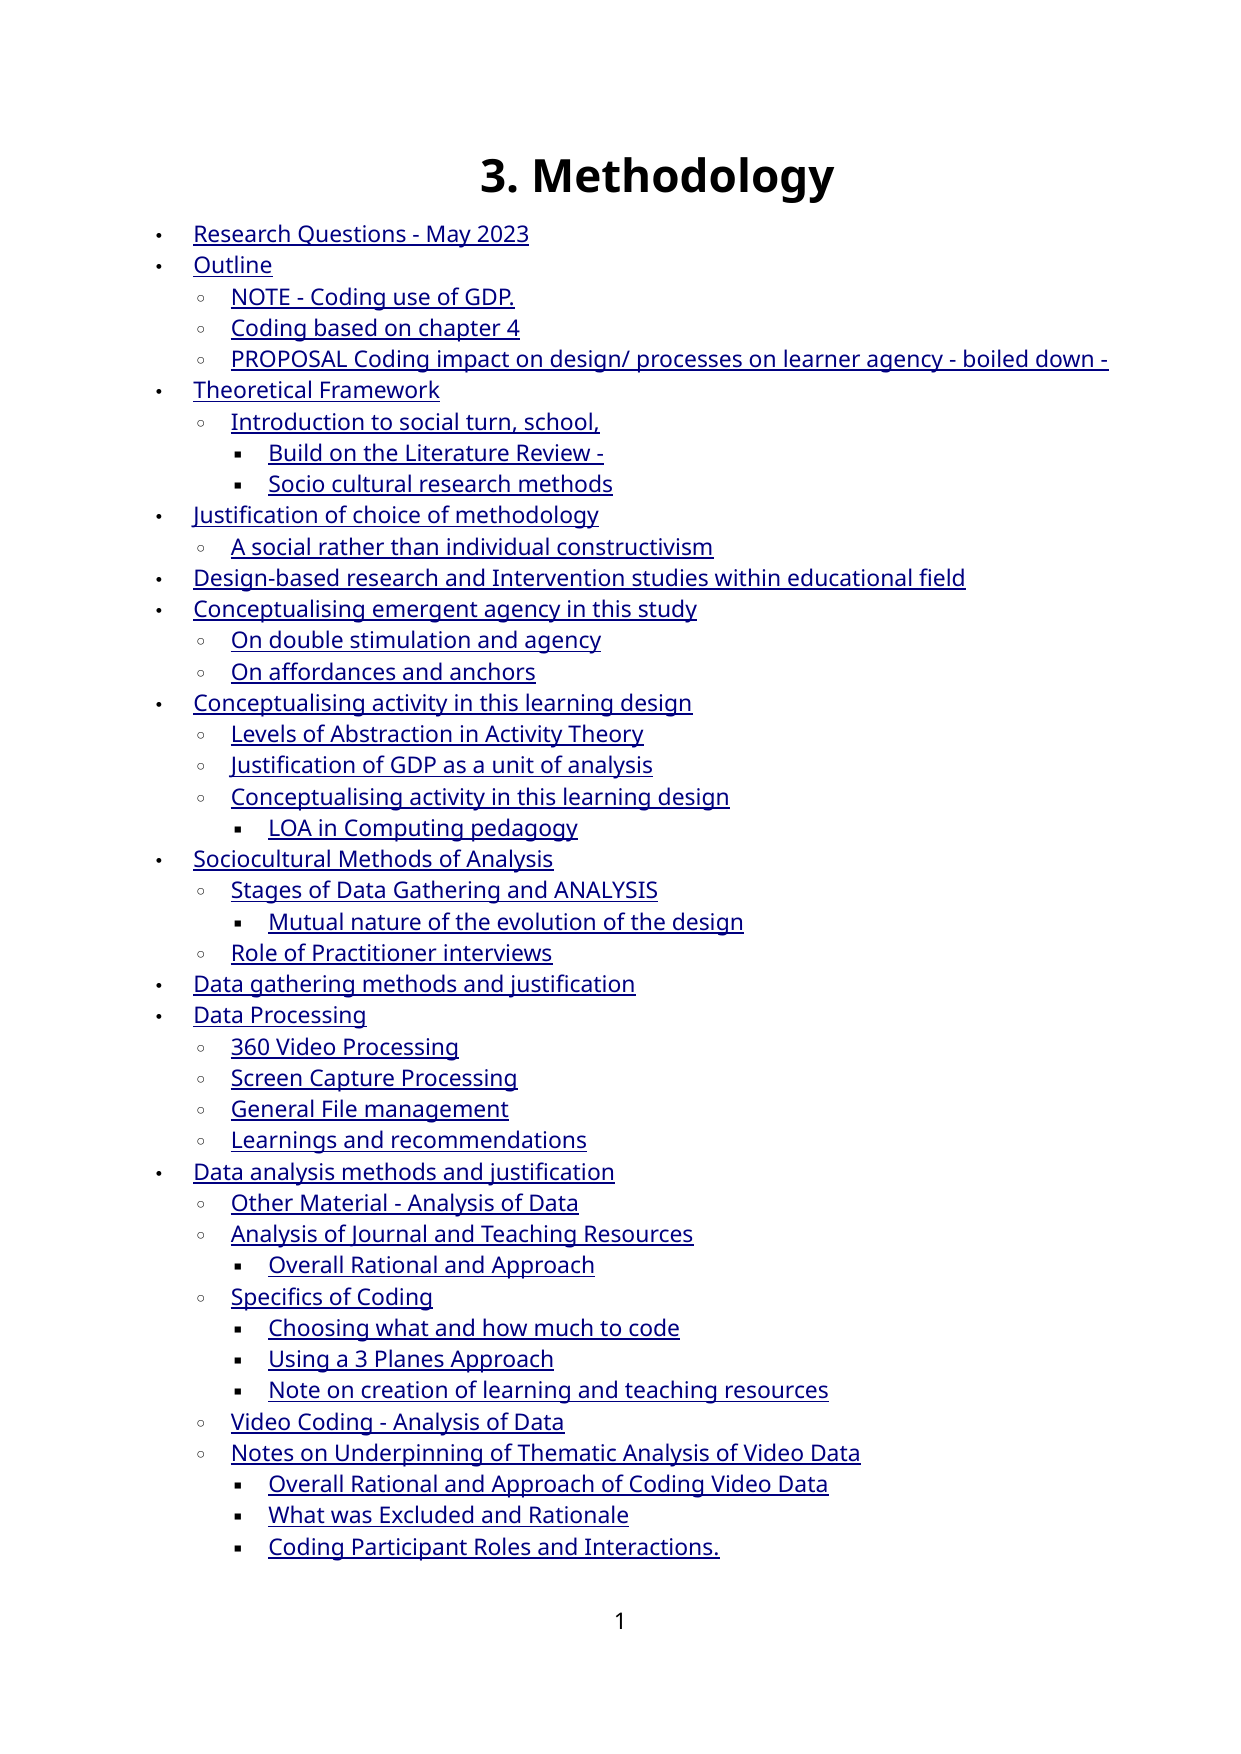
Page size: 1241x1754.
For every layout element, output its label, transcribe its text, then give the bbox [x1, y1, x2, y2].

list On double stimulation and agency [193, 624, 1122, 656]
list Introduction to social turn, school, [193, 406, 1122, 437]
list Coding based on chapter 4 [193, 312, 1122, 343]
list Learnings and recommendations [193, 1124, 1122, 1156]
list Socio cultural research methods [231, 468, 1122, 499]
list Mutual nature of the evolution of the design [231, 906, 1122, 937]
list Build on the Literature Review - [231, 437, 1122, 468]
list Justification of GDP as a unit of analysis [193, 749, 1122, 781]
list Outline [156, 249, 1122, 281]
list Data analysis methods and justification [156, 1156, 1122, 1187]
list Note on creation of learning and teaching resources [231, 1374, 1122, 1406]
list Data Processing [156, 999, 1122, 1031]
list Choosing what and how much to code [231, 1312, 1122, 1343]
list Analysis of Journal and Teaching Resources [193, 1218, 1122, 1249]
list Conceptualising activity in this learning design [193, 781, 1122, 812]
list Overall Rational and Approach [231, 1249, 1122, 1281]
list Coding Participant Roles and Interactions. [231, 1531, 1122, 1562]
list Overall Rational and Approach of Coding Video Data [231, 1468, 1122, 1499]
list Specifics of Coding [193, 1281, 1122, 1312]
list Data gathering methods and justification [156, 968, 1122, 999]
list Screen Capture Processing [193, 1062, 1122, 1093]
list Sociocultural Methods of Analysis [156, 843, 1122, 874]
list Levels of Abstraction in Activity Theory [193, 718, 1122, 749]
list Design-based research and Intervention studies within educational field [156, 562, 1122, 593]
list Stages of Data Gathering and ANALYSIS [193, 874, 1122, 906]
title 3. Methodology [118, 143, 1122, 206]
list Role of Practitioner interviews [193, 937, 1122, 968]
list Research Questions - May 2023 [156, 218, 1122, 249]
list Justification of choice of methodology [156, 499, 1122, 531]
list 360 Video Processing [193, 1031, 1122, 1062]
list Conceptualising emergent agency in this study [156, 593, 1122, 624]
list Conceptualising activity in this learning design [156, 687, 1122, 718]
list PROPOSAL Coding impact on design/ processes on learner agency - boiled down - [193, 343, 1122, 374]
list LOA in Computing pedagogy [231, 812, 1122, 843]
list A social rather than individual constructivism [193, 531, 1122, 562]
list Using a 3 Planes Approach [231, 1343, 1122, 1374]
list Video Coding - Analysis of Data [193, 1406, 1122, 1437]
list Theoretical Framework [156, 374, 1122, 406]
list On affordances and anchors [193, 656, 1122, 687]
list NOTE - Coding use of GDP. [193, 281, 1122, 312]
list General File management [193, 1093, 1122, 1124]
list What was Excluded and Rationale [231, 1499, 1122, 1531]
list Notes on Underpinning of Thematic Analysis of Video Data [193, 1437, 1122, 1468]
list Other Material - Analysis of Data [193, 1187, 1122, 1218]
